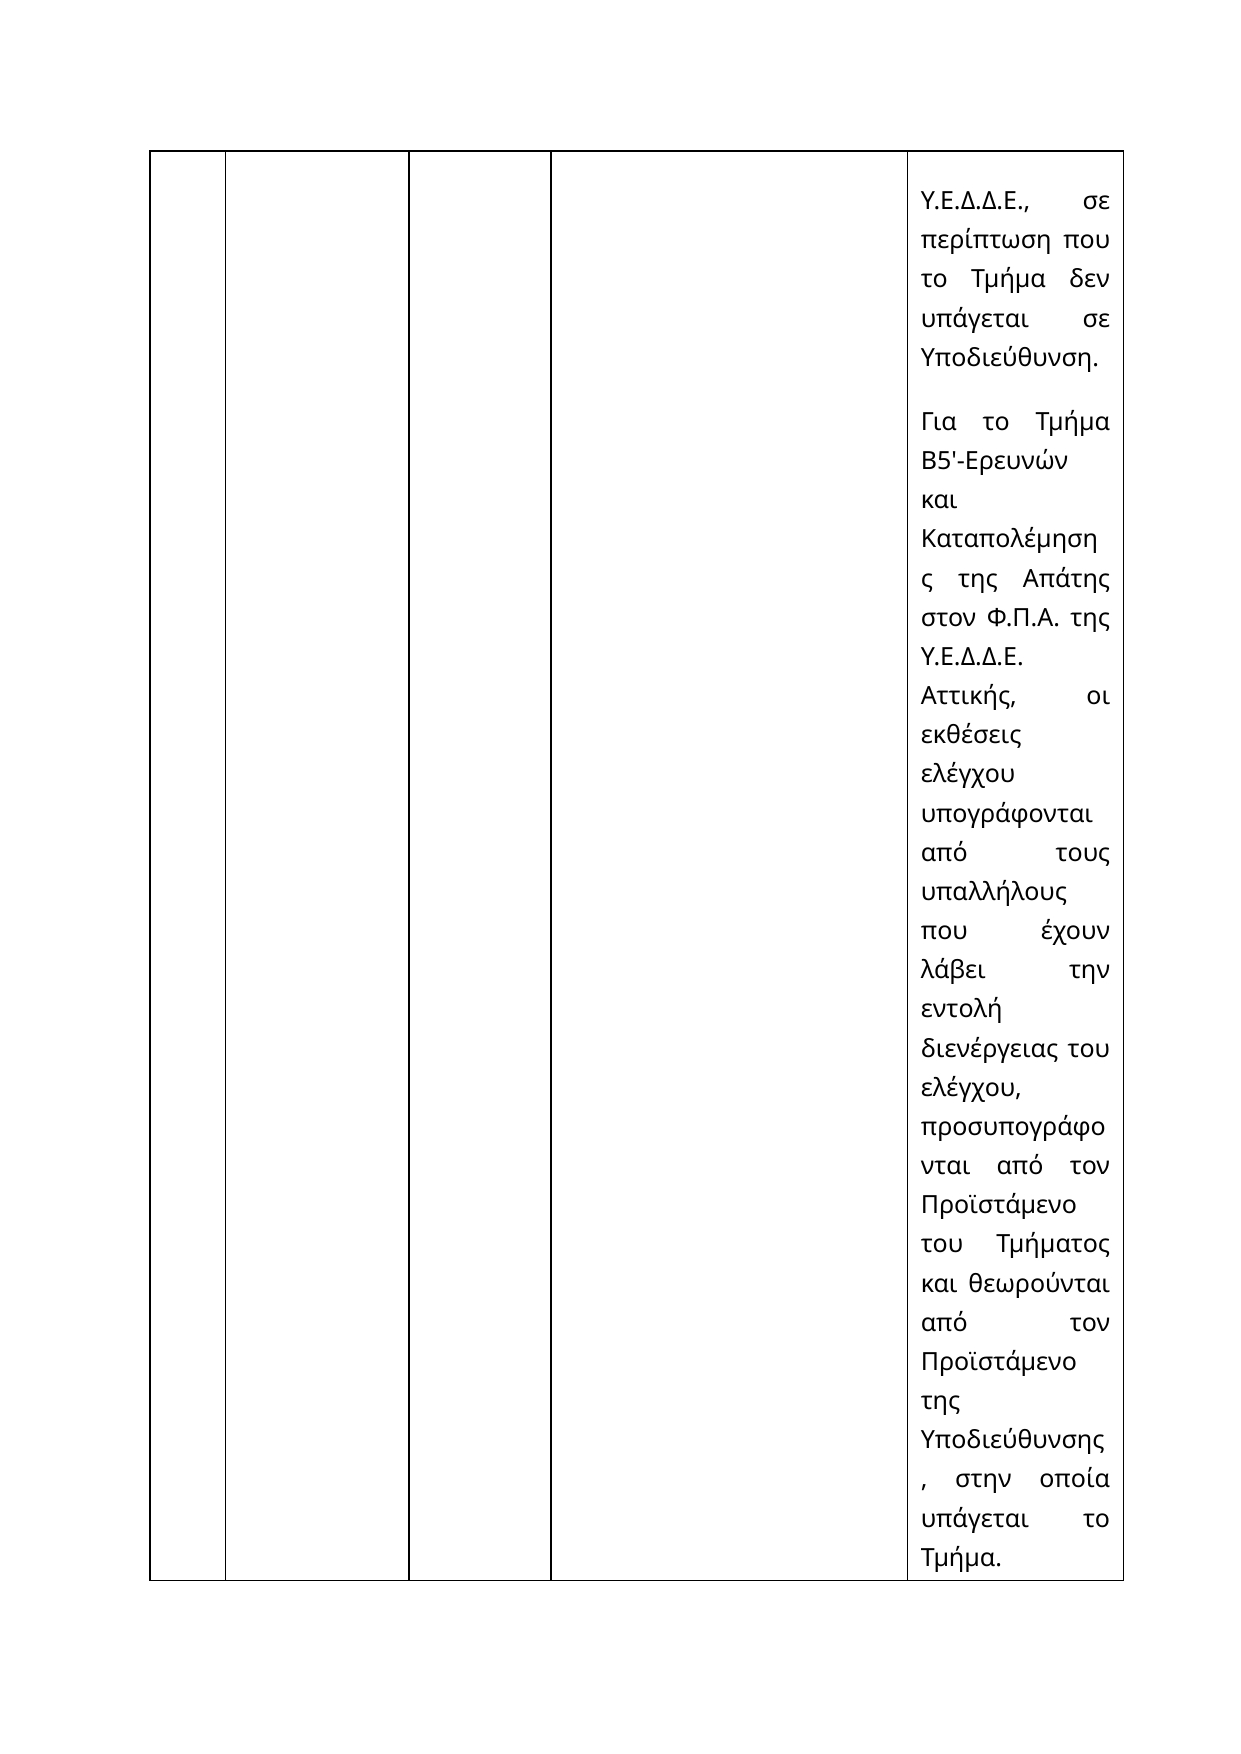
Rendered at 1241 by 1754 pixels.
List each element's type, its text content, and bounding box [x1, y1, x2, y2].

table_cell [552, 152, 907, 1580]
table_cell Υ.Ε.Δ.Δ.Ε., σε περίπτωση που το Τμήμα δεν υπάγεται σε Υποδιεύθυνση. Για το Τμήμα Β5'-Ερευνών και Καταπολέμησης της Απάτης στον Φ.Π.Α. της Υ.Ε.Δ.Δ.Ε. Αττικής, οι εκθέσεις ελέγχου υπογράφονται από τους υπαλλήλους που έχουν λάβει την εντολή διενέργειας του ελέγχου, προσυπογράφονται από τον Προϊστάμενο του Τμήματος και θεωρούνται από τον Προϊστάμενο της Υποδιεύθυνσης, στην οποία υπάγεται το Τμήμα. [908, 152, 1123, 1580]
table_cell [151, 152, 225, 1580]
table_cell [226, 152, 408, 1580]
table_cell [410, 152, 550, 1580]
